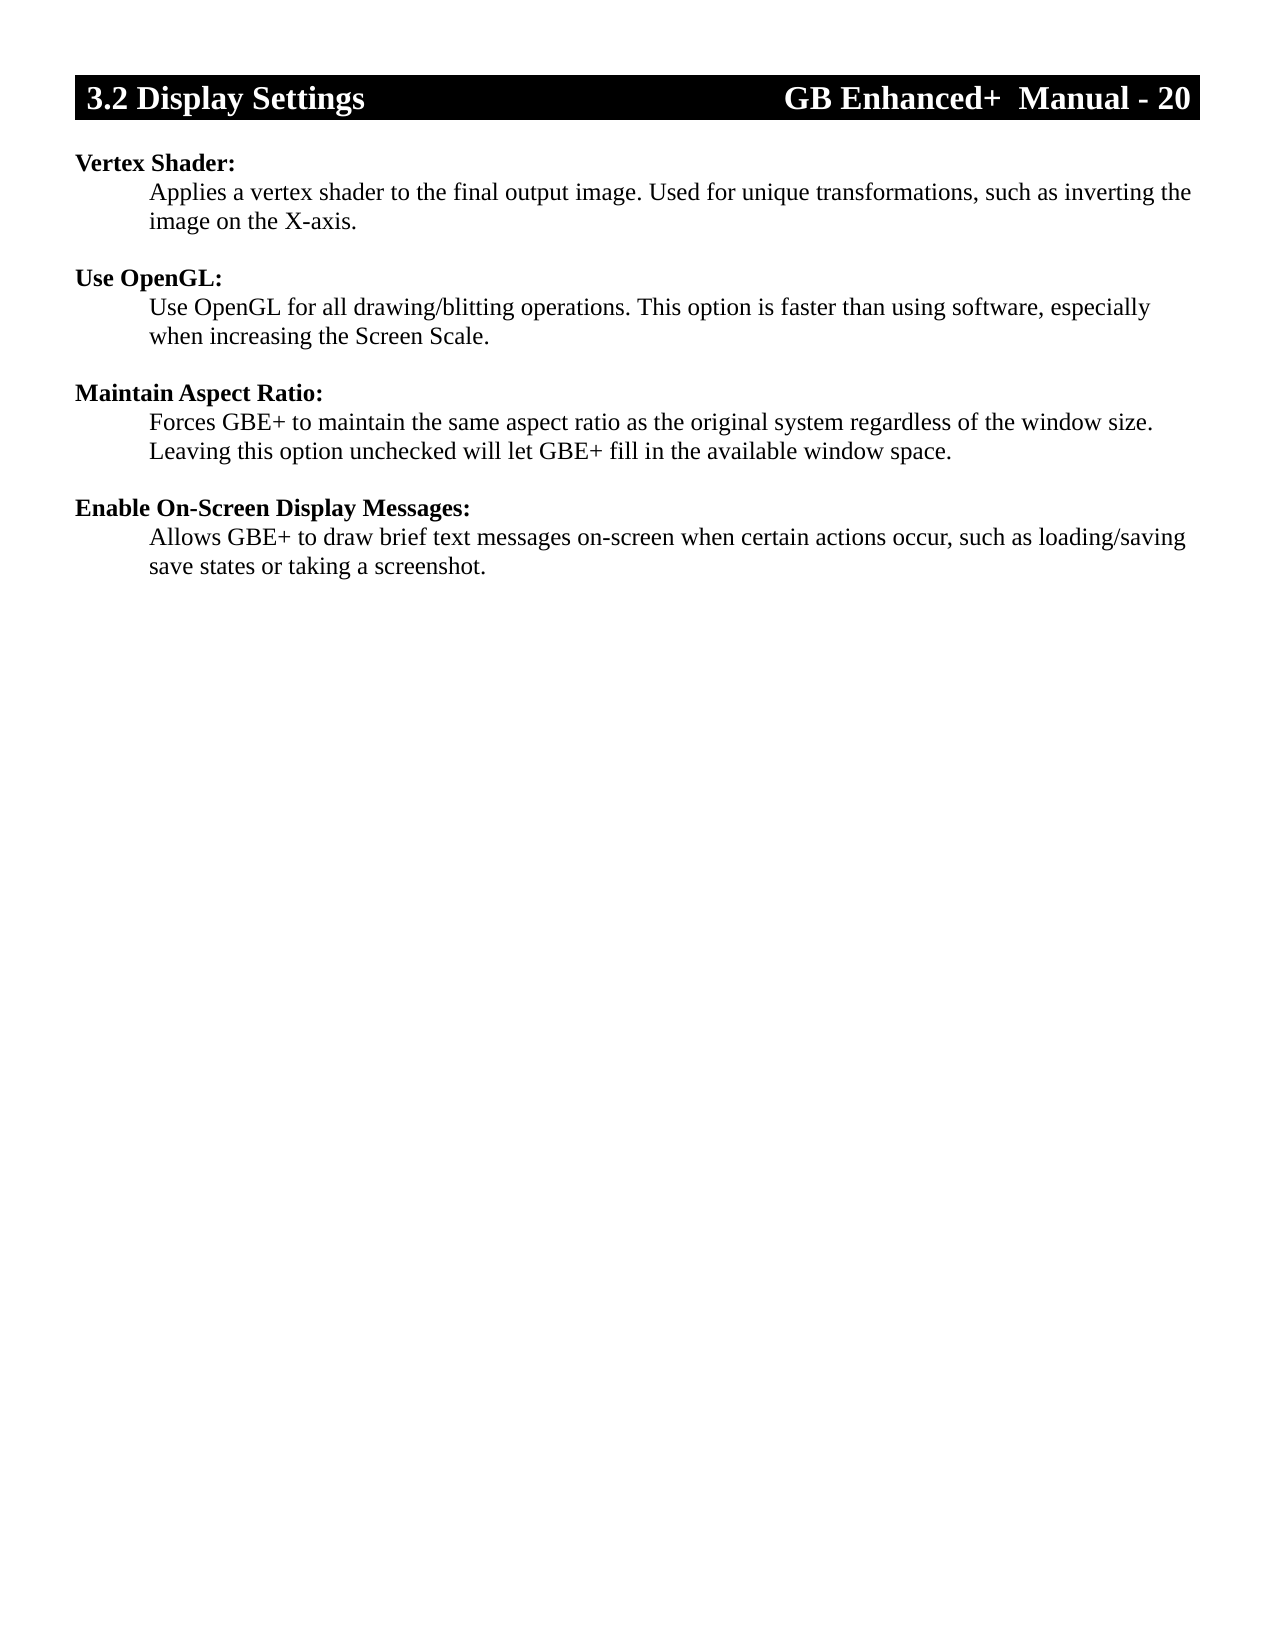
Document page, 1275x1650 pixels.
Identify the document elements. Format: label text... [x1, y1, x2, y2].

text Maintain Aspect Ratio: [75, 378, 1200, 407]
text Applies a vertex shader to the final output image. Used for unique transformations, such as inverting the image on the X-axis. [75, 177, 1200, 234]
text Use OpenGL for all drawing/blitting operations. This option is faster than using software, especially when increasing the Screen Scale. [75, 292, 1200, 349]
text Allows GBE+ to draw brief text messages on-screen when certain actions occur, such as loading/saving save states or taking a screenshot. [75, 522, 1200, 579]
text Forces GBE+ to maintain the same aspect ratio as the original system regardless of the window size. Leaving this option unchecked will let GBE+ fill in the available window space. [75, 407, 1200, 464]
text Vertex Shader: [75, 148, 1200, 177]
text Use OpenGL: [75, 263, 1200, 292]
text Enable On-Screen Display Messages: [75, 493, 1200, 522]
text 3.2 Display Settings GB Enhanced+ Manual - 20 [75, 75, 1200, 119]
